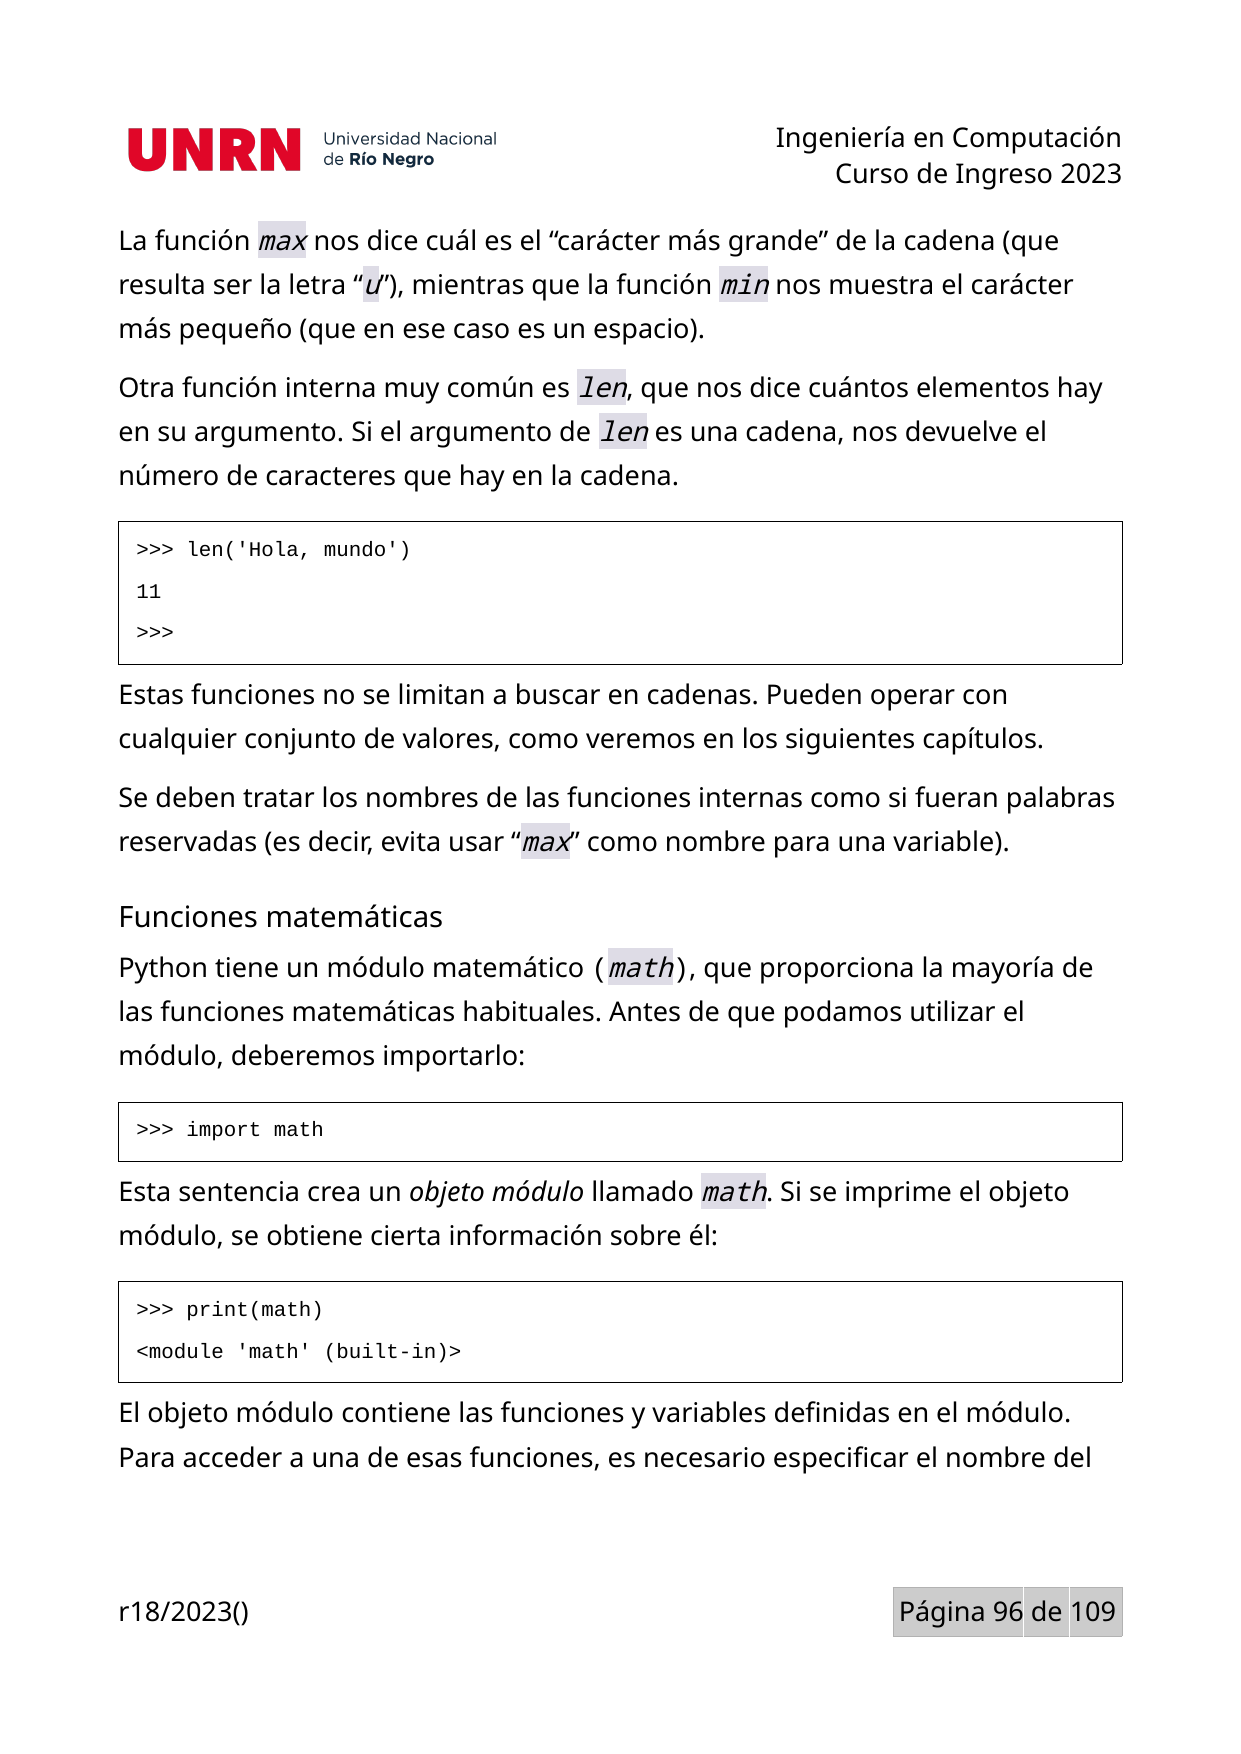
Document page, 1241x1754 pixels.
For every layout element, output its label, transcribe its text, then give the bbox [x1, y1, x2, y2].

text >>> print(math) [119, 1282, 1122, 1323]
text 11 [119, 563, 1122, 604]
text Otra función interna muy común es len, que nos dice cuántos elementos hay en su argumento. Si el argumento de len es una cadena, nos devuelve el número de caracteres que hay en la cadena. [118, 368, 1122, 494]
text Esta sentencia crea un objeto módulo llamado math. Si se imprime el objeto módulo, se obtiene cierta información sobre él: [118, 1173, 1122, 1254]
text El objeto módulo contiene las funciones y variables definidas en el módulo. Para acceder a una de esas funciones, es necesario especificar el nombre del [118, 1394, 1122, 1475]
text >>> [119, 604, 1122, 664]
text <module 'math' (built-in)> [119, 1323, 1122, 1382]
text La función max nos dice cuál es el “carácter más grande” de la cadena (que resulta ser la letra “u”), mientras que la función min nos muestra el carácter más pequeño (que en ese caso es un espacio). [118, 221, 1122, 347]
subtitle Funciones matemáticas [118, 896, 1122, 936]
text >>> import math [119, 1103, 1122, 1161]
text Se deben tratar los nombres de las funciones internas como si fueran palabras reservadas (es decir, evita usar “max” como nombre para una variable). [118, 778, 1122, 859]
text Python tiene un módulo matemático (math), que proporciona la mayoría de las funciones matemáticas habituales. Antes de que podamos utilizar el módulo, deberemos importarlo: [118, 948, 1122, 1074]
text Estas funciones no se limitan a buscar en cadenas. Pueden operar con cualquier conjunto de valores, como veremos en los siguientes capítulos. [118, 675, 1122, 756]
picture [118, 118, 505, 180]
text >>> len('Hola, mundo') [119, 522, 1122, 563]
